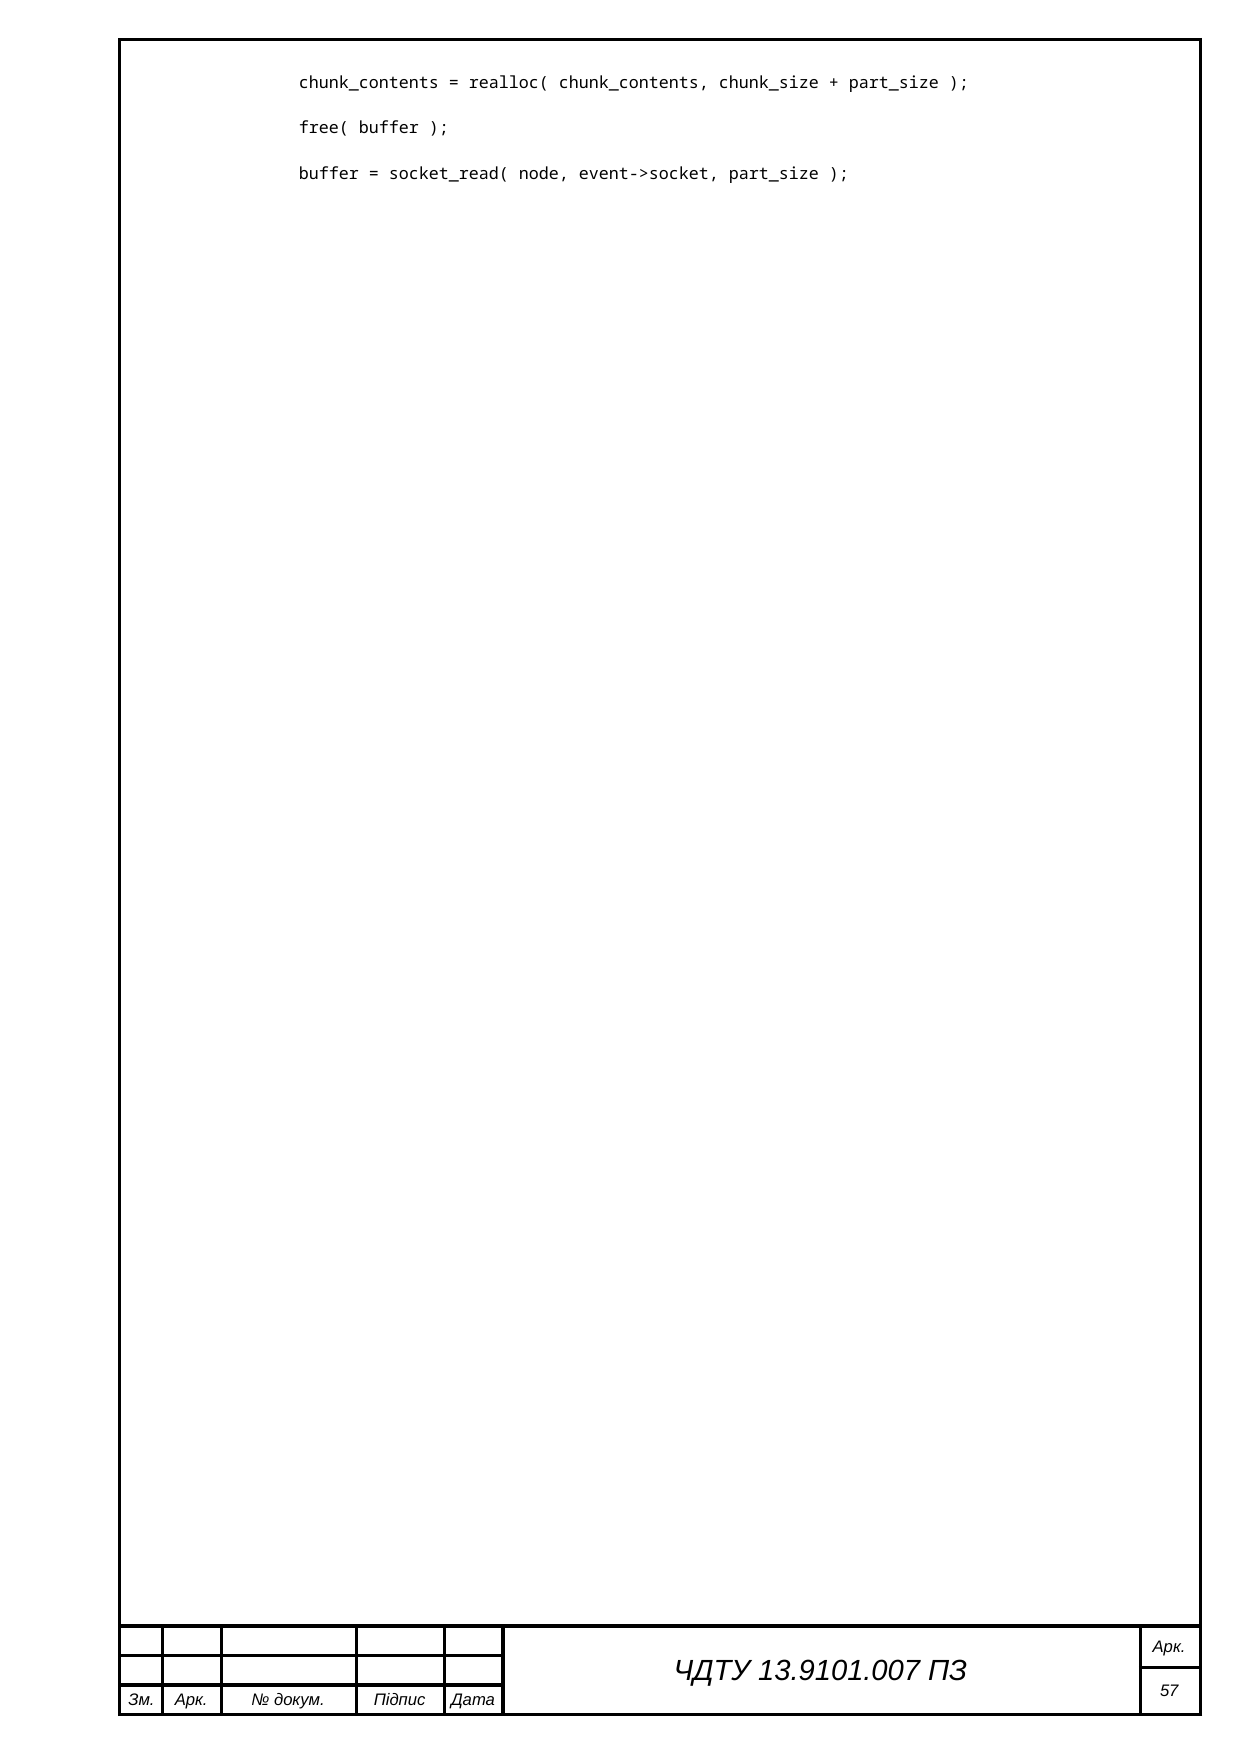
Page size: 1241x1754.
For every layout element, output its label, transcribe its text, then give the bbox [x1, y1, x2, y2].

text buffer = socket_read( node, event->socket, part_size ); [151, 161, 1170, 184]
text chunk_contents = realloc( chunk_contents, chunk_size + part_size ); [151, 71, 1170, 93]
text free( buffer ); [151, 116, 1170, 139]
